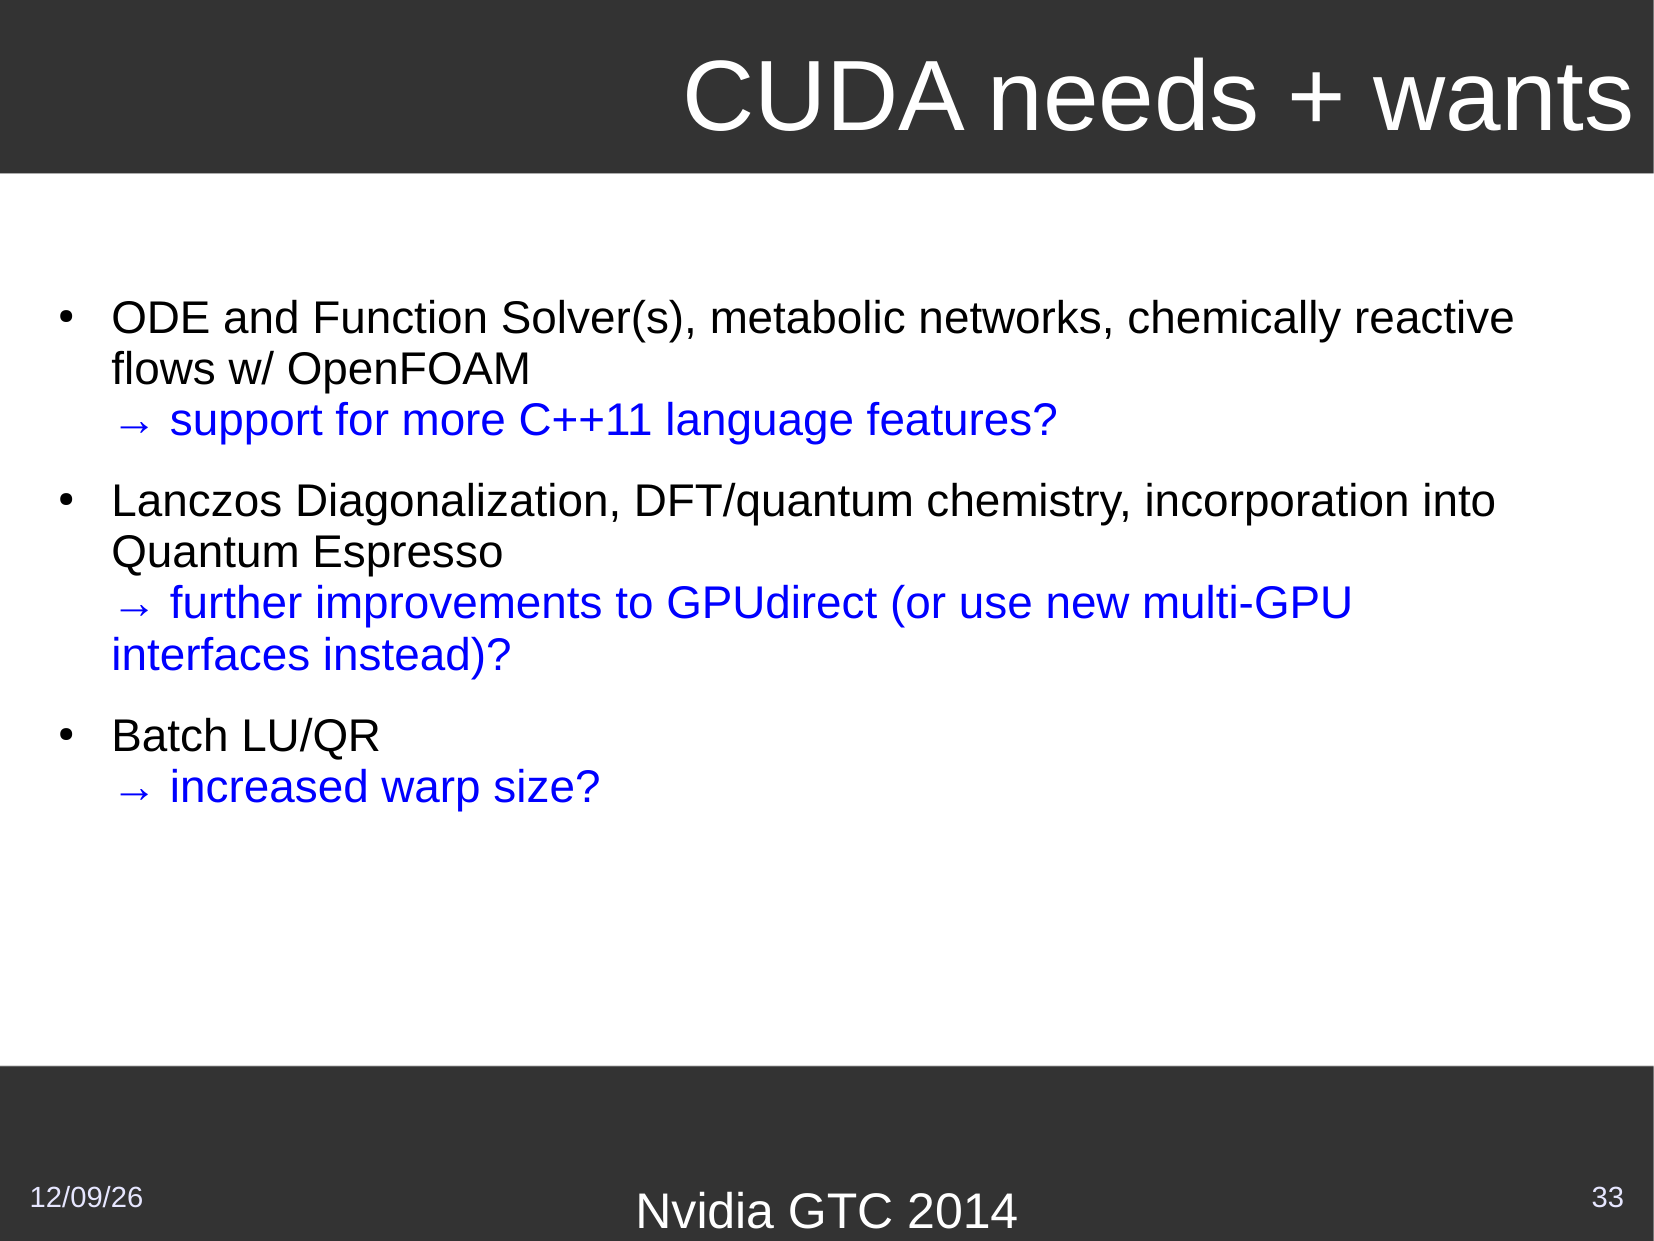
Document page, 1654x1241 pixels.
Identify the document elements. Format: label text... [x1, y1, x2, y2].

title CUDA needs + wants [40, 11, 1636, 181]
text_box Nvidia GTC 2014 [29, 1182, 1625, 1239]
list ODE and Function Solver(s), metabolic networks, chemically reactive flows w/ OpenFOAM → support for more C++11 language features? Lanczos Diagonalization, DFT/quantum chemistry, incorporation into Quantum Espresso → further improvements to GPUdirect (or use new multi-GPU interfaces instead)? Batch LU/QR → increased warp size? [40, 210, 1561, 931]
picture [0, 0, 1654, 1241]
